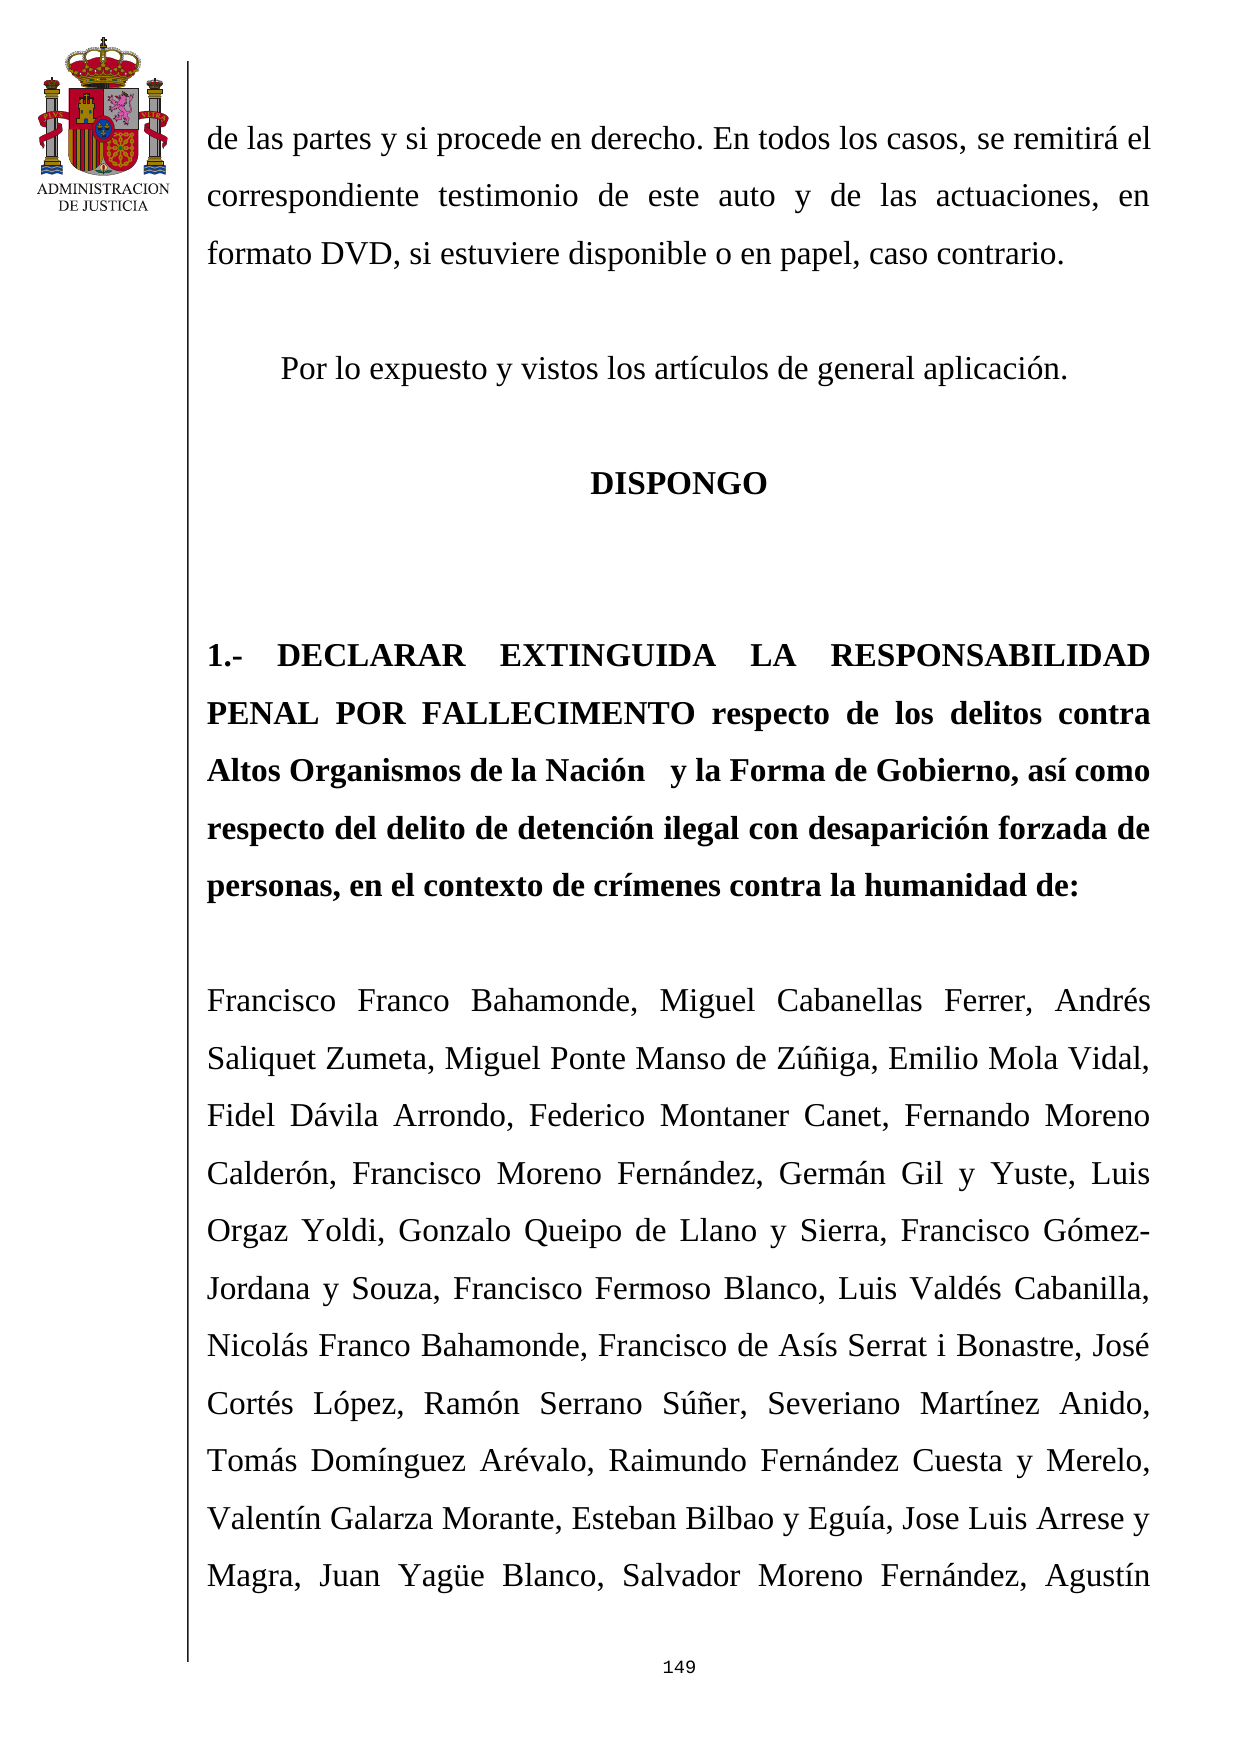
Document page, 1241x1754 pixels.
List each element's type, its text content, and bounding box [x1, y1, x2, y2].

text Francisco Franco Bahamonde, Miguel Cabanellas Ferrer, Andrés Saliquet Zumeta, Miguel Ponte Manso de Zúñiga, Emilio Mola Vidal, Fidel Dávila Arrondo, Federico Montaner Canet, Fernando Moreno Calderón, Francisco Moreno Fernández, Germán Gil y Yuste, Luis Orgaz Yoldi, Gonzalo Queipo de Llano y Sierra, Francisco Gómez-Jordana y Souza, Francisco Fermoso Blanco, Luis Valdés Cabanilla, Nicolás Franco Bahamonde, Francisco de Asís Serrat i Bonastre, José Cortés López, Ramón Serrano Súñer, Severiano Martínez Anido, Tomás Domínguez Arévalo, Raimundo Fernández Cuesta y Merelo, Valentín Galarza Morante, Esteban Bilbao y Eguía, Jose Luis Arrese y Magra, Juan Yagüe Blanco, Salvador Moreno Fernández, Agustín [207, 981, 1152, 1594]
text Por lo expuesto y vistos los artículos de general aplicación. [207, 348, 1152, 386]
text de las partes y si procede en derecho. En todos los casos, se remitirá el correspondiente testimonio de este auto y de las actuaciones, en formato DVD, si estuviere disponible o en papel, caso contrario. [207, 118, 1152, 271]
text DISPONGO [207, 463, 1152, 501]
text 1.- DECLARAR EXTINGUIDA LA RESPONSABILIDAD PENAL POR FALLECIMENTO respecto de los delitos contra Altos Organismos de la Nación y la Forma de Gobierno, así como respecto del delito de detención ilegal con desaparición forzada de personas, en el contexto de crímenes contra la humanidad de: [207, 636, 1152, 904]
